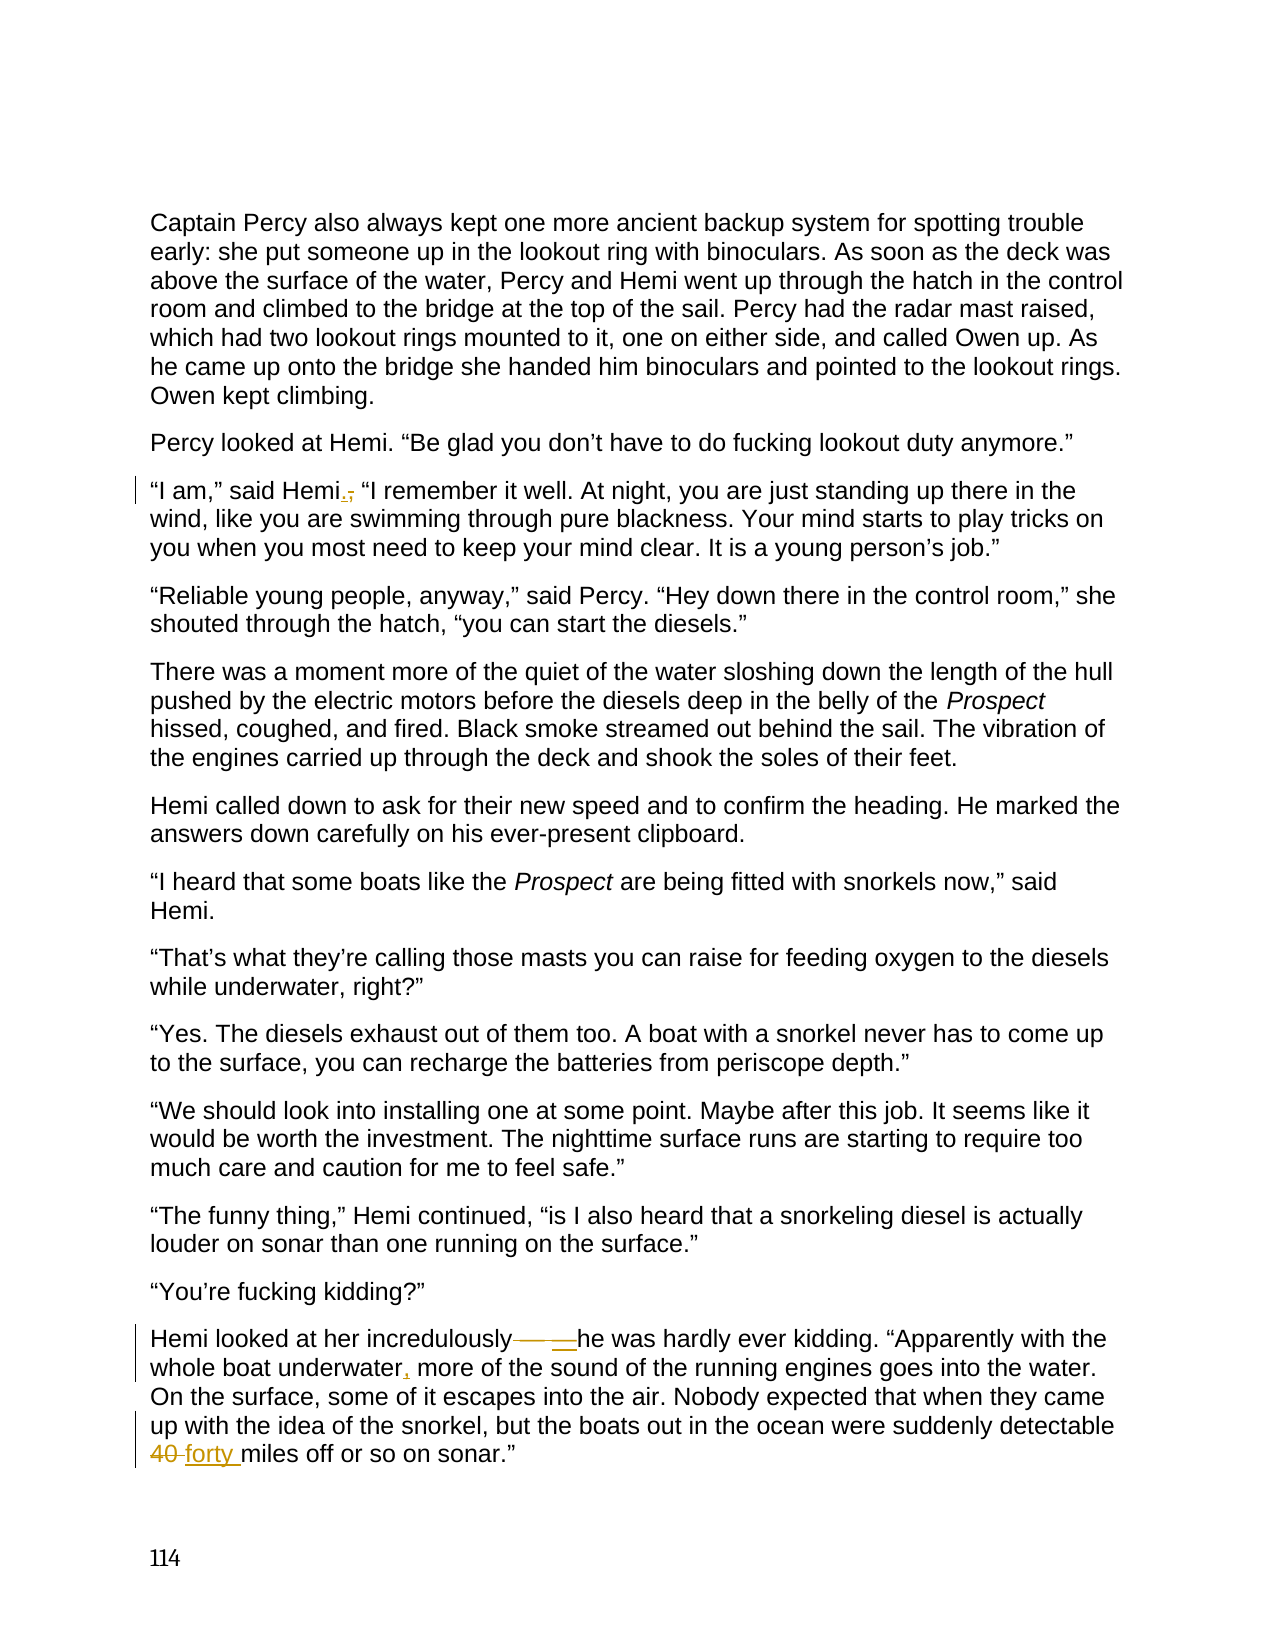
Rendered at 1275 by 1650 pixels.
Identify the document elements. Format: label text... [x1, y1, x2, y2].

text Percy looked at Hemi. “Be glad you don’t have to do fucking lookout duty anymore.” [150, 428, 1125, 457]
text “I am,” said Hemi. “I remember it well. At night, you are just standing up there in the wind, like you are swimming through pure blackness. Your mind starts to play tricks on you when you most need to keep your mind clear. It is a young person’s job.” [150, 476, 1125, 562]
text “Reliable young people, anyway,” said Percy. “Hey down there in the control room,” she shouted through the hatch, “you can start the diesels.” [150, 581, 1125, 638]
text Hemi called down to ask for their new speed and to confirm the heading. He marked the answers down carefully on his ever-present clipboard. [150, 791, 1125, 848]
text “That’s what they’re calling those masts you can raise for feeding oxygen to the diesels while underwater, right?” [150, 943, 1125, 1001]
text “The funny thing,” Hemi continued, “is I also heard that a snorkeling diesel is actually louder on sonar than one running on the surface.” [150, 1201, 1125, 1258]
text “You’re fucking kidding?” [150, 1277, 1125, 1306]
text Captain Percy also always kept one more ancient backup system for spotting trouble early: she put someone up in the lookout ring with binoculars. As soon as the deck was above the surface of the water, Percy and Hemi went up through the hatch in the control room and climbed to the bridge at the top of the sail. Percy had the radar mast raised, which had two lookout rings mounted to it, one on either side, and called Owen up. As he came up onto the bridge she handed him binoculars and pointed to the lookout rings. Owen kept climbing. [150, 208, 1125, 409]
text “I heard that some boats like the Prospect are being fitted with snorkels now,” said Hemi. [150, 867, 1125, 924]
text “Yes. The diesels exhaust out of them too. A boat with a snorkel never has to come up to the surface, you can recharge the batteries from periscope depth.” [150, 1019, 1125, 1077]
text “We should look into installing one at some point. Maybe after this job. It seems like it would be worth the investment. The nighttime surface runs are starting to require too much care and caution for me to feel safe.” [150, 1096, 1125, 1182]
text Hemi looked at her incredulously—he was hardly ever kidding. “Apparently with the whole boat underwater, more of the sound of the running engines goes into the water. On the surface, some of it escapes into the air. Nobody expected that when they came up with the idea of the snorkel, but the boats out in the ocean were suddenly detectable forty miles off or so on sonar.” [150, 1324, 1125, 1468]
text There was a moment more of the quiet of the water sloshing down the length of the hull pushed by the electric motors before the diesels deep in the belly of the Prospect hissed, coughed, and fired. Black smoke streamed out behind the sail. The vibration of the engines carried up through the deck and shook the soles of their feet. [150, 657, 1125, 772]
